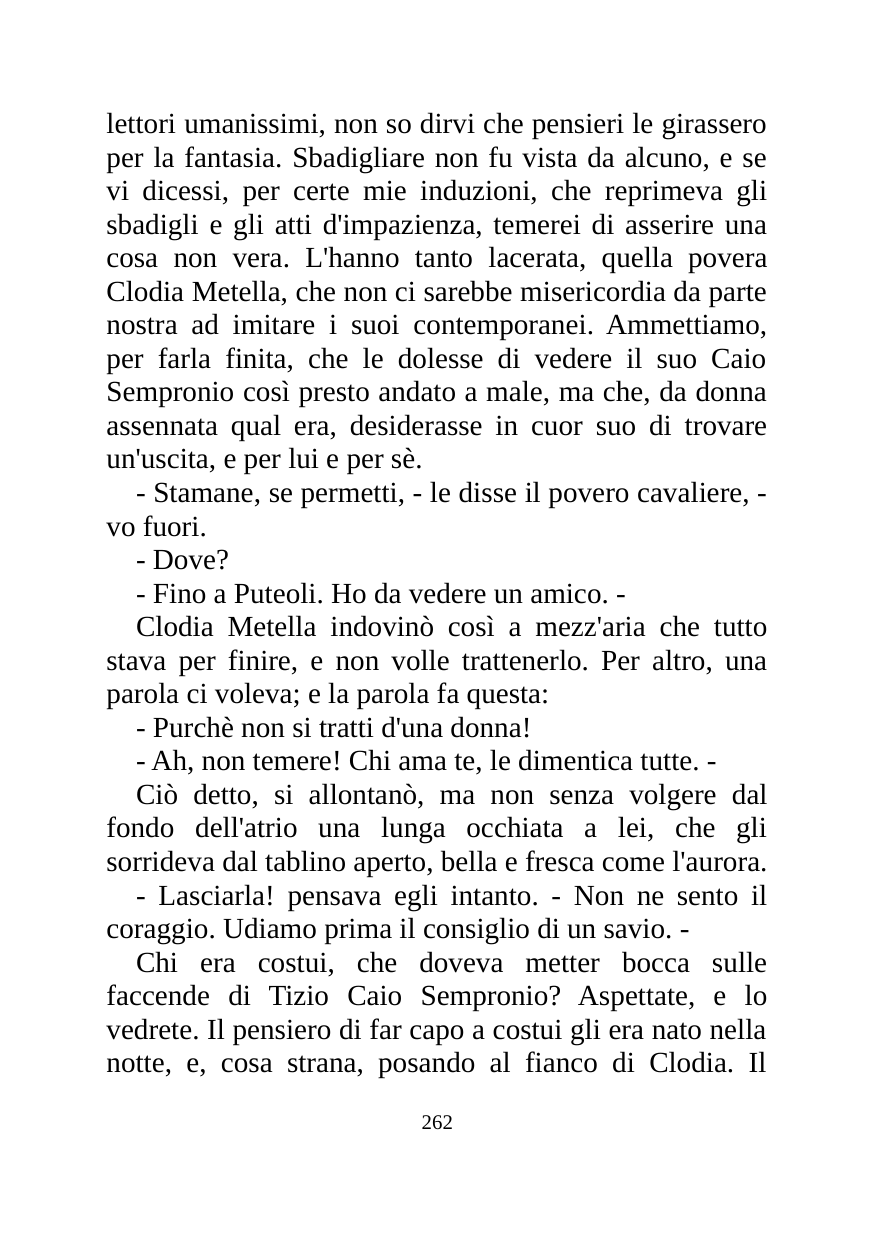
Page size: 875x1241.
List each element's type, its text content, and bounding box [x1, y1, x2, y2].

text lettori umanissimi, non so dirvi che pensieri le girassero per la fantasia. Sbadigliare non fu vista da alcuno, e se vi dicessi, per certe mie induzioni, che reprimeva gli sbadigli e gli atti d'impazienza, temerei di asserire una cosa non vera. L'hanno tanto lacerata, quella povera Clodia Metella, che non ci sarebbe misericordia da parte nostra ad imitare i suoi contemporanei. Ammettiamo, per farla finita, che le dolesse di vedere il suo Caio Sempronio così presto andato a male, ma che, da donna assennata qual era, desiderasse in cuor suo di trovare un'uscita, e per lui e per sè. [106, 106, 768, 475]
text Chi era costui, che doveva metter bocca sulle faccende di Tizio Caio Sempronio? Aspettate, e lo vedrete. Il pensiero di far capo a costui gli era nato nella notte, e, cosa strana, posando al fianco di Clodia. Il [106, 945, 768, 1079]
text - Fino a Puteoli. Ho da vedere un amico. - [106, 576, 768, 609]
text - Purchè non si tratti d'una donna! [106, 710, 768, 743]
text Ciò detto, si allontanò, ma non senza volgere dal fondo dell'atrio una lunga occhiata a lei, che gli sorrideva dal tablino aperto, bella e fresca come l'aurora. [106, 777, 768, 878]
text - Stamane, se permetti, - le disse il povero cavaliere, - vo fuori. [106, 475, 768, 542]
text - Ah, non temere! Chi ama te, le dimentica tutte. - [106, 743, 768, 777]
text - Dove? [106, 542, 768, 576]
text Clodia Metella indovinò così a mezz'aria che tutto stava per finire, e non volle trattenerlo. Per altro, una parola ci voleva; e la parola fa questa: [106, 609, 768, 710]
text - Lasciarla! pensava egli intanto. - Non ne sento il coraggio. Udiamo prima il consiglio di un savio. - [106, 878, 768, 945]
